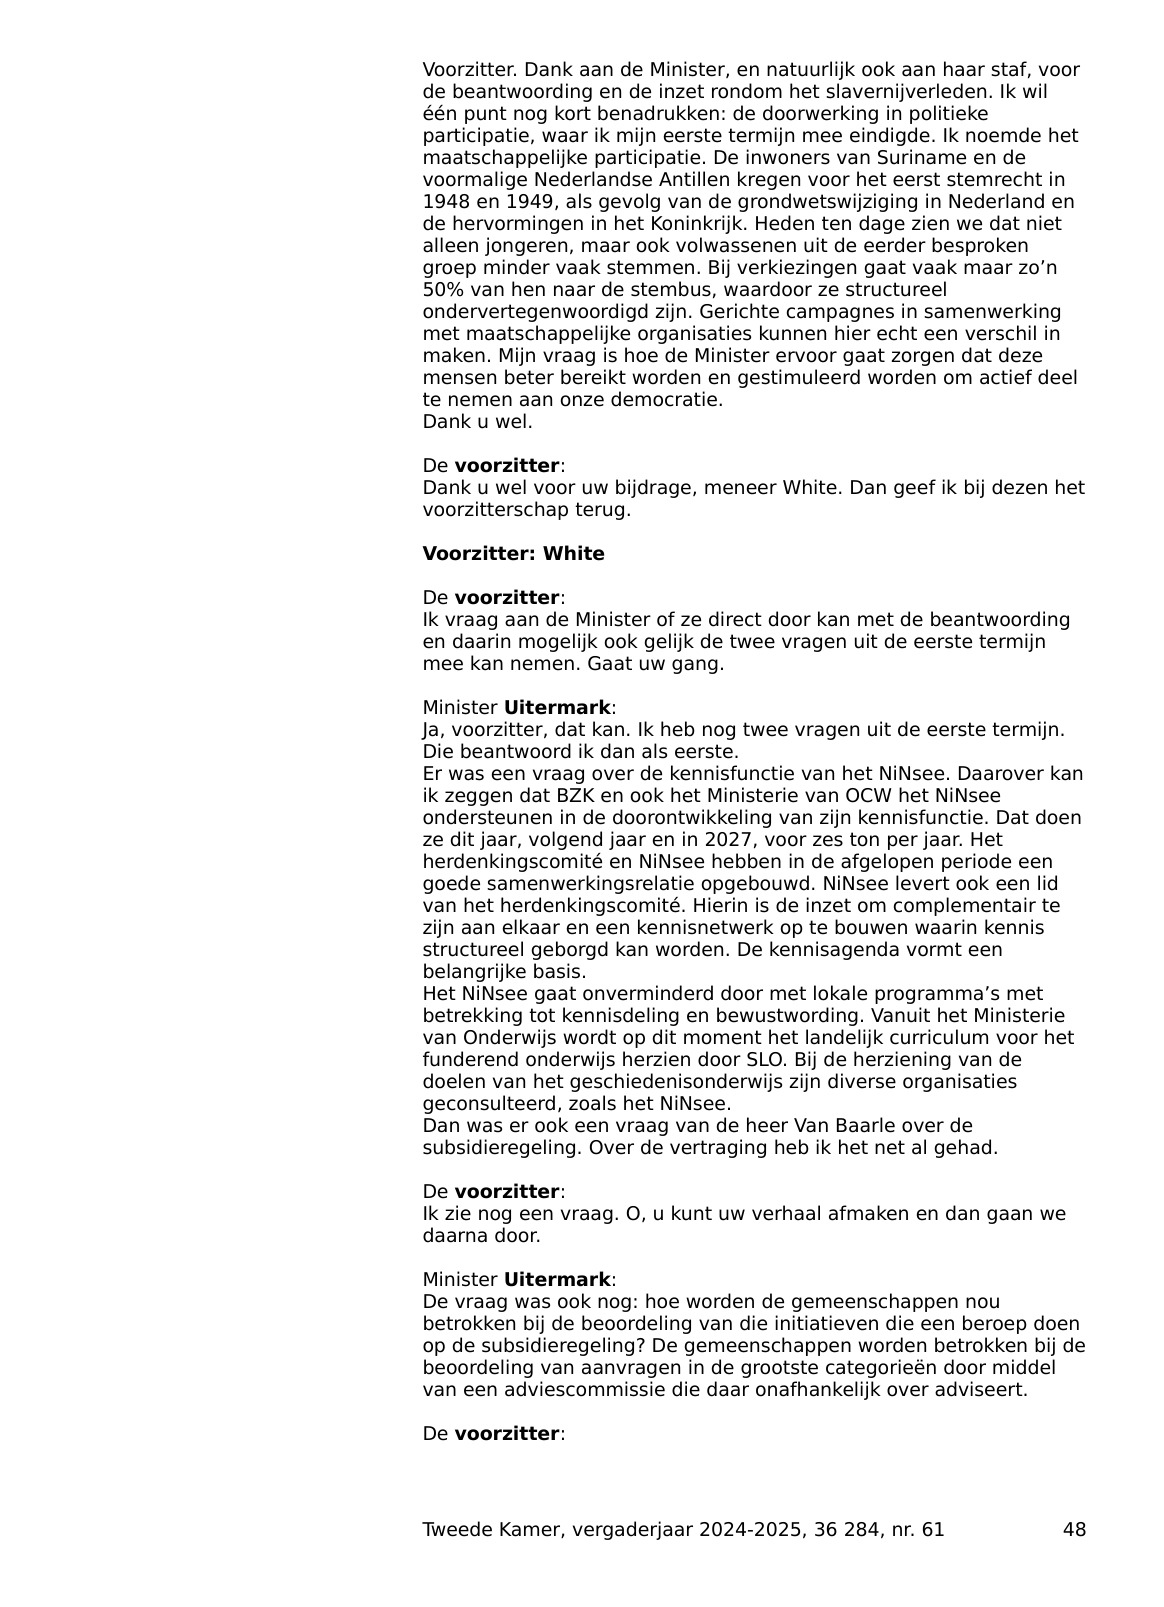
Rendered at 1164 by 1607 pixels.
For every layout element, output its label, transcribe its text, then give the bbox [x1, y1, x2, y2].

text De voorzitter: [422, 587, 1087, 609]
text Minister Uitermark: [422, 1269, 1087, 1291]
text Dank u wel. [422, 411, 1087, 433]
text Het NiNsee gaat onverminderd door met lokale programma’s met betrekking tot kennisdeling en bewustwording. Vanuit het Ministerie van Onderwijs wordt op dit moment het landelijk curriculum voor het funderend onderwijs herzien door SLO. Bij de herziening van de doelen van het geschiedenisonderwijs zijn diverse organisaties geconsulteerd, zoals het NiNsee. [422, 983, 1087, 1115]
text Er was een vraag over de kennisfunctie van het NiNsee. Daarover kan ik zeggen dat BZK en ook het Ministerie van OCW het NiNsee ondersteunen in de doorontwikkeling van zijn kennisfunctie. Dat doen ze dit jaar, volgend jaar en in 2027, voor zes ton per jaar. Het herdenkingscomité en NiNsee hebben in de afgelopen periode een goede samenwerkingsrelatie opgebouwd. NiNsee levert ook een lid van het herdenkingscomité. Hierin is de inzet om complementair te zijn aan elkaar en een kennisnetwerk op te bouwen waarin kennis structureel geborgd kan worden. De kennisagenda vormt een belangrijke basis. [422, 763, 1087, 983]
text Minister Uitermark: [422, 697, 1087, 719]
text Dank u wel voor uw bijdrage, meneer White. Dan geef ik bij dezen het voorzitterschap terug. [422, 477, 1087, 521]
text De voorzitter: [422, 1181, 1087, 1203]
text De voorzitter: [422, 1423, 1087, 1445]
text Dan was er ook een vraag van de heer Van Baarle over de subsidieregeling. Over de vertraging heb ik het net al gehad. [422, 1115, 1087, 1159]
text Ik zie nog een vraag. O, u kunt uw verhaal afmaken en dan gaan we daarna door. [422, 1203, 1087, 1247]
text De vraag was ook nog: hoe worden de gemeenschappen nou betrokken bij de beoordeling van die initiatieven die een beroep doen op de subsidieregeling? De gemeenschappen worden betrokken bij de beoordeling van aanvragen in de grootste categorieën door middel van een adviescommissie die daar onafhankelijk over adviseert. [422, 1291, 1087, 1401]
text Ik vraag aan de Minister of ze direct door kan met de beantwoording en daarin mogelijk ook gelijk de twee vragen uit de eerste termijn mee kan nemen. Gaat uw gang. [422, 609, 1087, 675]
text Ja, voorzitter, dat kan. Ik heb nog twee vragen uit de eerste termijn. Die beantwoord ik dan als eerste. [422, 719, 1087, 763]
text Voorzitter. Dank aan de Minister, en natuurlijk ook aan haar staf, voor de beantwoording en de inzet rondom het slavernijverleden. Ik wil één punt nog kort benadrukken: de doorwerking in politieke participatie, waar ik mijn eerste termijn mee eindigde. Ik noemde het maatschappelijke participatie. De inwoners van Suriname en de voormalige Nederlandse Antillen kregen voor het eerst stemrecht in 1948 en 1949, als gevolg van de grondwetswijziging in Nederland en de hervormingen in het Koninkrijk. Heden ten dage zien we dat niet alleen jongeren, maar ook volwassenen uit de eerder besproken groep minder vaak stemmen. Bij verkiezingen gaat vaak maar zo’n 50% van hen naar de stembus, waardoor ze structureel ondervertegenwoordigd zijn. Gerichte campagnes in samenwerking met maatschappelijke organisaties kunnen hier echt een verschil in maken. Mijn vraag is hoe de Minister ervoor gaat zorgen dat deze mensen beter bereikt worden en gestimuleerd worden om actief deel te nemen aan onze democratie. [422, 59, 1087, 411]
subtitle Voorzitter: White [422, 543, 1087, 565]
text De voorzitter: [422, 455, 1087, 477]
